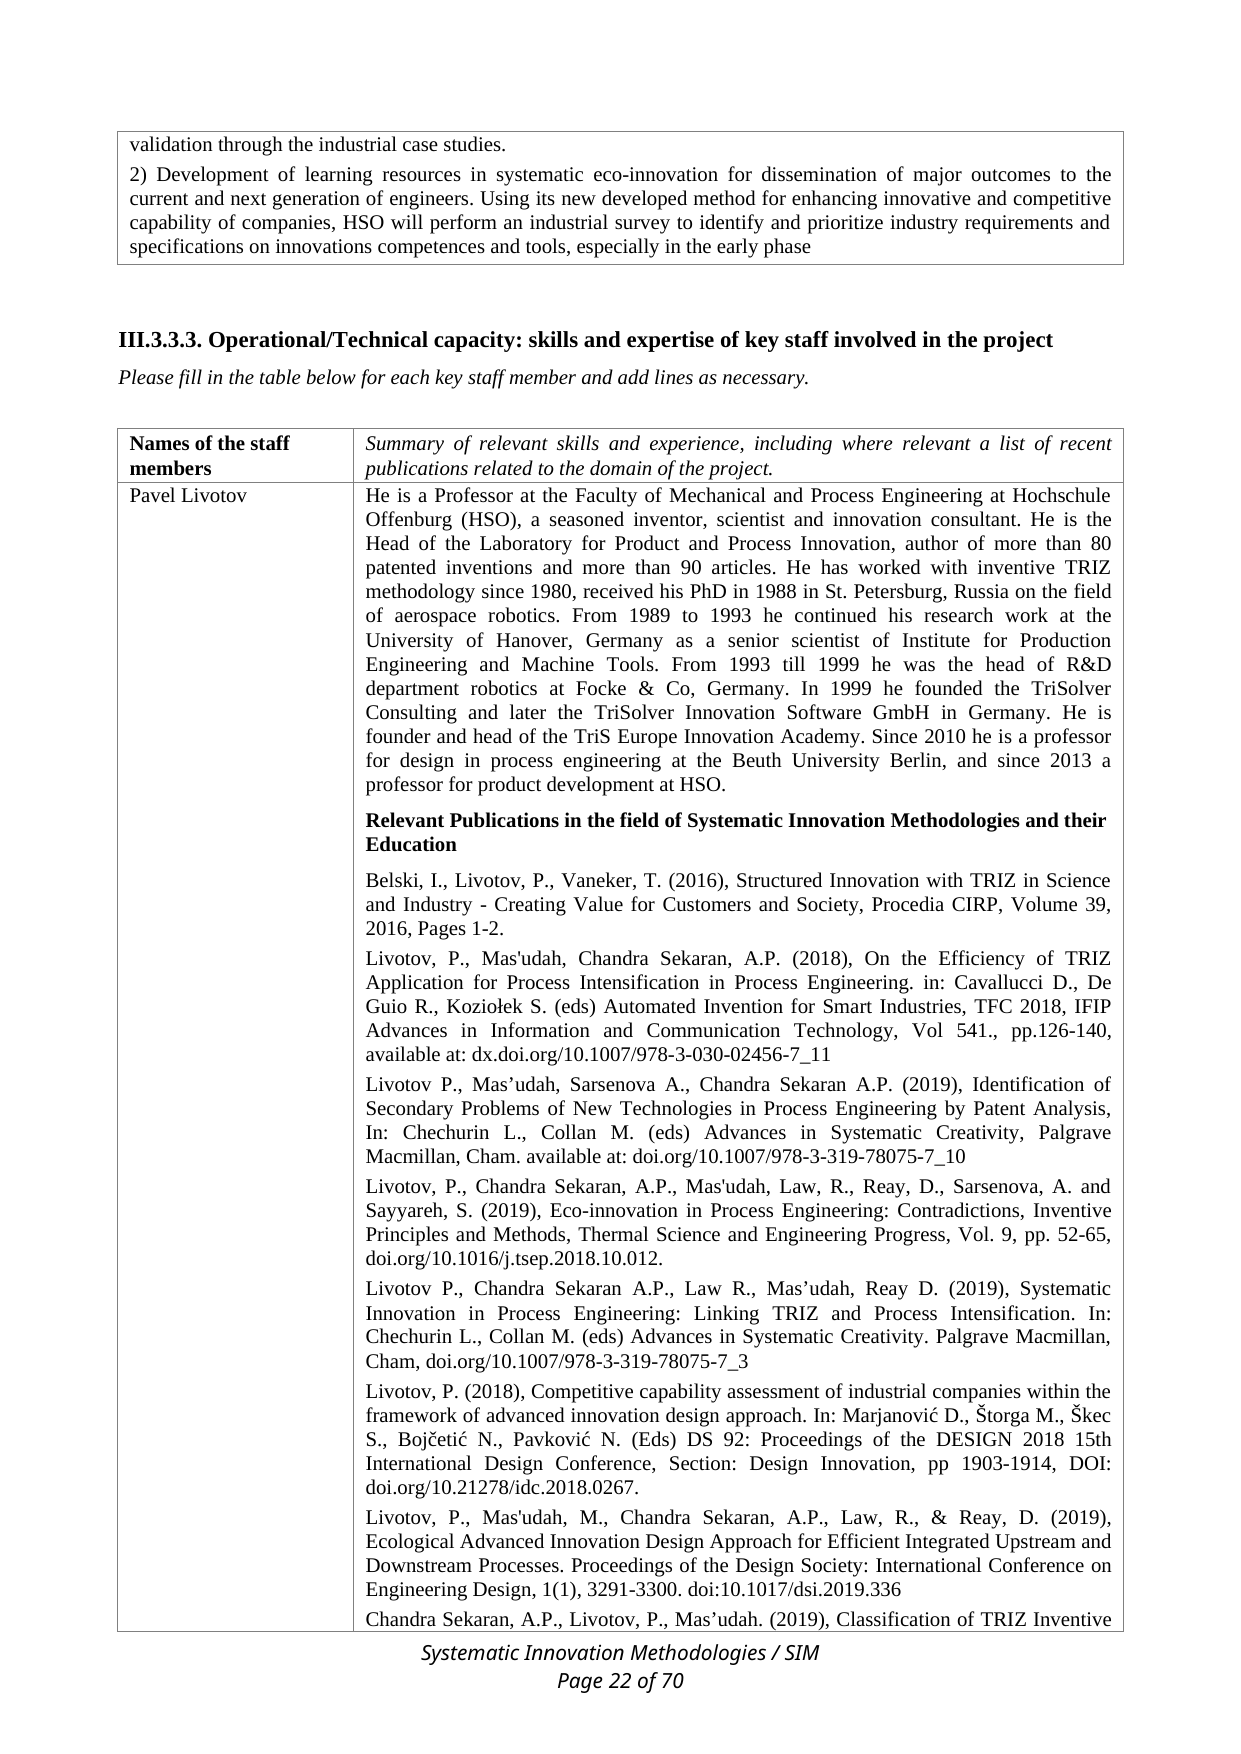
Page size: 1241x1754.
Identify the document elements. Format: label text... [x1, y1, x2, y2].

table_header Names of the staff members [118, 429, 353, 482]
table_cell He is a Professor at the Faculty of Mechanical and Process Engineering at Hochschule Offenburg (HSO), a seasoned inventor, scientist and innovation consultant. He is the Head of the Laboratory for Product and Process Innovation, author of more than 80 patented inventions and more than 90 articles. He has worked with inventive TRIZ methodology since 1980, received his PhD in 1988 in St. Petersburg, Russia on the field of aerospace robotics. From 1989 to 1993 he continued his research work at the University of Hanover, Germany as a senior scientist of Institute for Production Engineering and Machine Tools. From 1993 till 1999 he was the head of R&D department robotics at Focke & Co, Germany. In 1999 he founded the TriSolver Consulting and later the TriSolver Innovation Software GmbH in Germany. He is founder and head of the TriS Europe Innovation Academy. Since 2010 he is a professor for design in process engineering at the Beuth University Berlin, and since 2013 a professor for product development at HSO. Relevant Publications in the field of Systematic Innovation Methodologies and their Education Belski, I., Livotov, P., Vaneker, T. (2016), Structured Innovation with TRIZ in Science and Industry - Creating Value for Customers and Society, Procedia CIRP, Volume 39, 2016, Pages 1-2. Livotov, P., Mas'udah, Chandra Sekaran, A.P. (2018), On the Efficiency of TRIZ Application for Process Intensification in Process Engineering. in: Cavallucci D., De Guio R., Koziołek S. (eds) Automated Invention for Smart Industries, TFC 2018, IFIP Advances in Information and Communication Technology, Vol 541., pp.126-140, available at: dx.doi.org/10.1007/978-3-030-02456-7_11 Livotov P., Mas’udah, Sarsenova A., Chandra Sekaran A.P. (2019), Identification of Secondary Problems of New Technologies in Process Engineering by Patent Analysis, In: Chechurin L., Collan M. (eds) Advances in Systematic Creativity, Palgrave Macmillan, Cham. available at: doi.org/10.1007/978-3-319-78075-7_10 Livotov, P., Chandra Sekaran, A.P., Mas'udah, Law, R., Reay, D., Sarsenova, A. and Sayyareh, S. (2019), Eco-innovation in Process Engineering: Contradictions, Inventive Principles and Methods, Thermal Science and Engineering Progress, Vol. 9, pp. 52-65, doi.org/10.1016/j.tsep.2018.10.012. Livotov P., Chandra Sekaran A.P., Law R., Mas’udah, Reay D. (2019), Systematic Innovation in Process Engineering: Linking TRIZ and Process Intensification. In: Chechurin L., Collan M. (eds) Advances in Systematic Creativity. Palgrave Macmillan, Cham, doi.org/10.1007/978-3-319-78075-7_3 Livotov, P. (2018), Competitive capability assessment of industrial companies within the framework of advanced innovation design approach. In: Marjanović D., Štorga M., Škec S., Bojčetić N., Pavković N. (Eds) DS 92: Proceedings of the DESIGN 2018 15th International Design Conference, Section: Design Innovation, pp 1903-1914, DOI: doi.org/10.21278/idc.2018.0267. Livotov, P., Mas'udah, M., Chandra Sekaran, A.P., Law, R., & Reay, D. (2019), Ecological Advanced Innovation Design Approach for Efficient Integrated Upstream and Downstream Processes. Proceedings of the Design Society: International Conference on Engineering Design, 1(1), 3291-3300. doi:10.1017/dsi.2019.336 Chandra Sekaran, A.P., Livotov, P., Mas’udah. (2019), Classification of TRIZ Inventive [354, 483, 1123, 1631]
table_header Summary of relevant skills and experience, including where relevant a list of recent publications related to the domain of the project. [354, 429, 1123, 482]
text Please fill in the table below for each key staff member and add lines as necessary. [118, 365, 1122, 389]
table_header validation through the industrial case studies. 2) Development of learning resources in systematic eco-innovation for dissemination of major outcomes to the current and next generation of engineers. Using its new developed method for enhancing innovative and competitive capability of companies, HSO will perform an industrial survey to identify and prioritize industry requirements and specifications on innovations competences and tools, especially in the early phase [118, 132, 1123, 264]
table_cell Pavel Livotov [118, 483, 353, 1631]
text III.3.3.3. Operational/Technical capacity: skills and expertise of key staff involved in the project [118, 326, 1122, 352]
